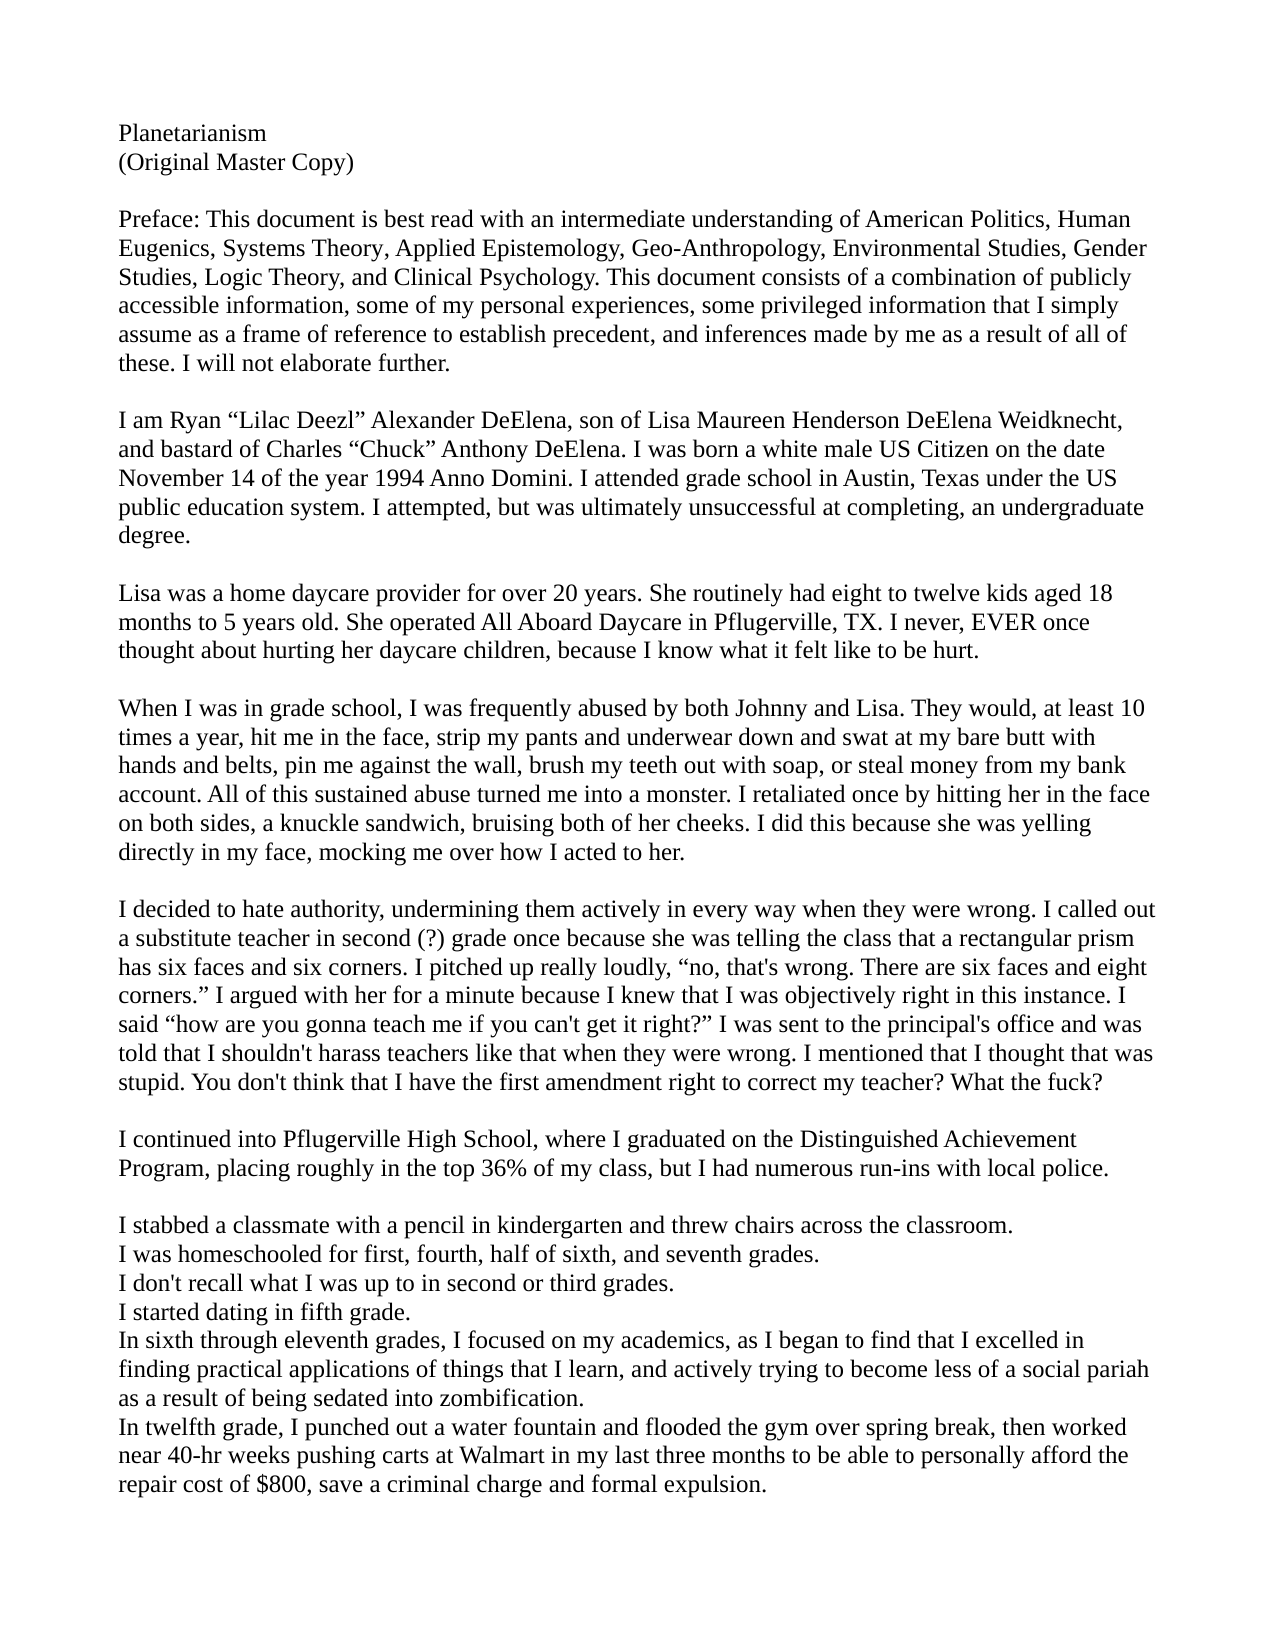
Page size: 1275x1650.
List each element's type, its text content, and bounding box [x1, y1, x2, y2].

text Preface: This document is best read with an intermediate understanding of American Politics, Human Eugenics, Systems Theory, Applied Epistemology, Geo-Anthropology, Environmental Studies, Gender Studies, Logic Theory, and Clinical Psychology. This document consists of a combination of publicly accessible information, some of my personal experiences, some privileged information that I simply assume as a frame of reference to establish precedent, and inferences made by me as a result of all of these. I will not elaborate further. [118, 204, 1157, 377]
text In twelfth grade, I punched out a water fountain and flooded the gym over spring break, then worked near 40-hr weeks pushing carts at Walmart in my last three months to be able to personally afford the repair cost of $800, save a criminal charge and formal expulsion. [118, 1412, 1157, 1498]
text I was homeschooled for first, fourth, half of sixth, and seventh grades. [118, 1239, 1157, 1268]
text Lisa was a home daycare provider for over 20 years. She routinely had eight to twelve kids aged 18 months to 5 years old. She operated All Aboard Daycare in Pflugerville, TX. I never, EVER once thought about hurting her daycare children, because I know what it felt like to be hurt. [118, 578, 1157, 664]
text Planetarianism [118, 118, 1157, 147]
text (Original Master Copy) [118, 147, 1157, 176]
text When I was in grade school, I was frequently abused by both Johnny and Lisa. They would, at least 10 times a year, hit me in the face, strip my pants and underwear down and swat at my bare butt with hands and belts, pin me against the wall, brush my teeth out with soap, or steal money from my bank account. All of this sustained abuse turned me into a monster. I retaliated once by hitting her in the face on both sides, a knuckle sandwich, bruising both of her cheeks. I did this because she was yelling directly in my face, mocking me over how I acted to her. [118, 693, 1157, 866]
text I started dating in fifth grade. [118, 1297, 1157, 1326]
text I don't recall what I was up to in second or third grades. [118, 1268, 1157, 1297]
text I am Ryan “Lilac Deezl” Alexander DeElena, son of Lisa Maureen Henderson DeElena Weidknecht, and bastard of Charles “Chuck” Anthony DeElena. I was born a white male US Citizen on the date November 14 of the year 1994 Anno Domini. I attended grade school in Austin, Texas under the US public education system. I attempted, but was ultimately unsuccessful at completing, an undergraduate degree. [118, 406, 1157, 549]
text I continued into Pflugerville High School, where I graduated on the Distinguished Achievement Program, placing roughly in the top 36% of my class, but I had numerous run-ins with local police. [118, 1124, 1157, 1182]
text I decided to hate authority, undermining them actively in every way when they were wrong. I called out a substitute teacher in second (?) grade once because she was telling the class that a rectangular prism has six faces and six corners. I pitched up really loudly, “no, that's wrong. There are six faces and eight corners.” I argued with her for a minute because I knew that I was objectively right in this instance. I said “how are you gonna teach me if you can't get it right?” I was sent to the principal's office and was told that I shouldn't harass teachers like that when they were wrong. I mentioned that I thought that was stupid. You don't think that I have the first amendment right to correct my teacher? What the fuck? [118, 894, 1157, 1096]
text In sixth through eleventh grades, I focused on my academics, as I began to find that I excelled in finding practical applications of things that I learn, and actively trying to become less of a social pariah as a result of being sedated into zombification. [118, 1326, 1157, 1412]
text I stabbed a classmate with a pencil in kindergarten and threw chairs across the classroom. [118, 1211, 1157, 1239]
